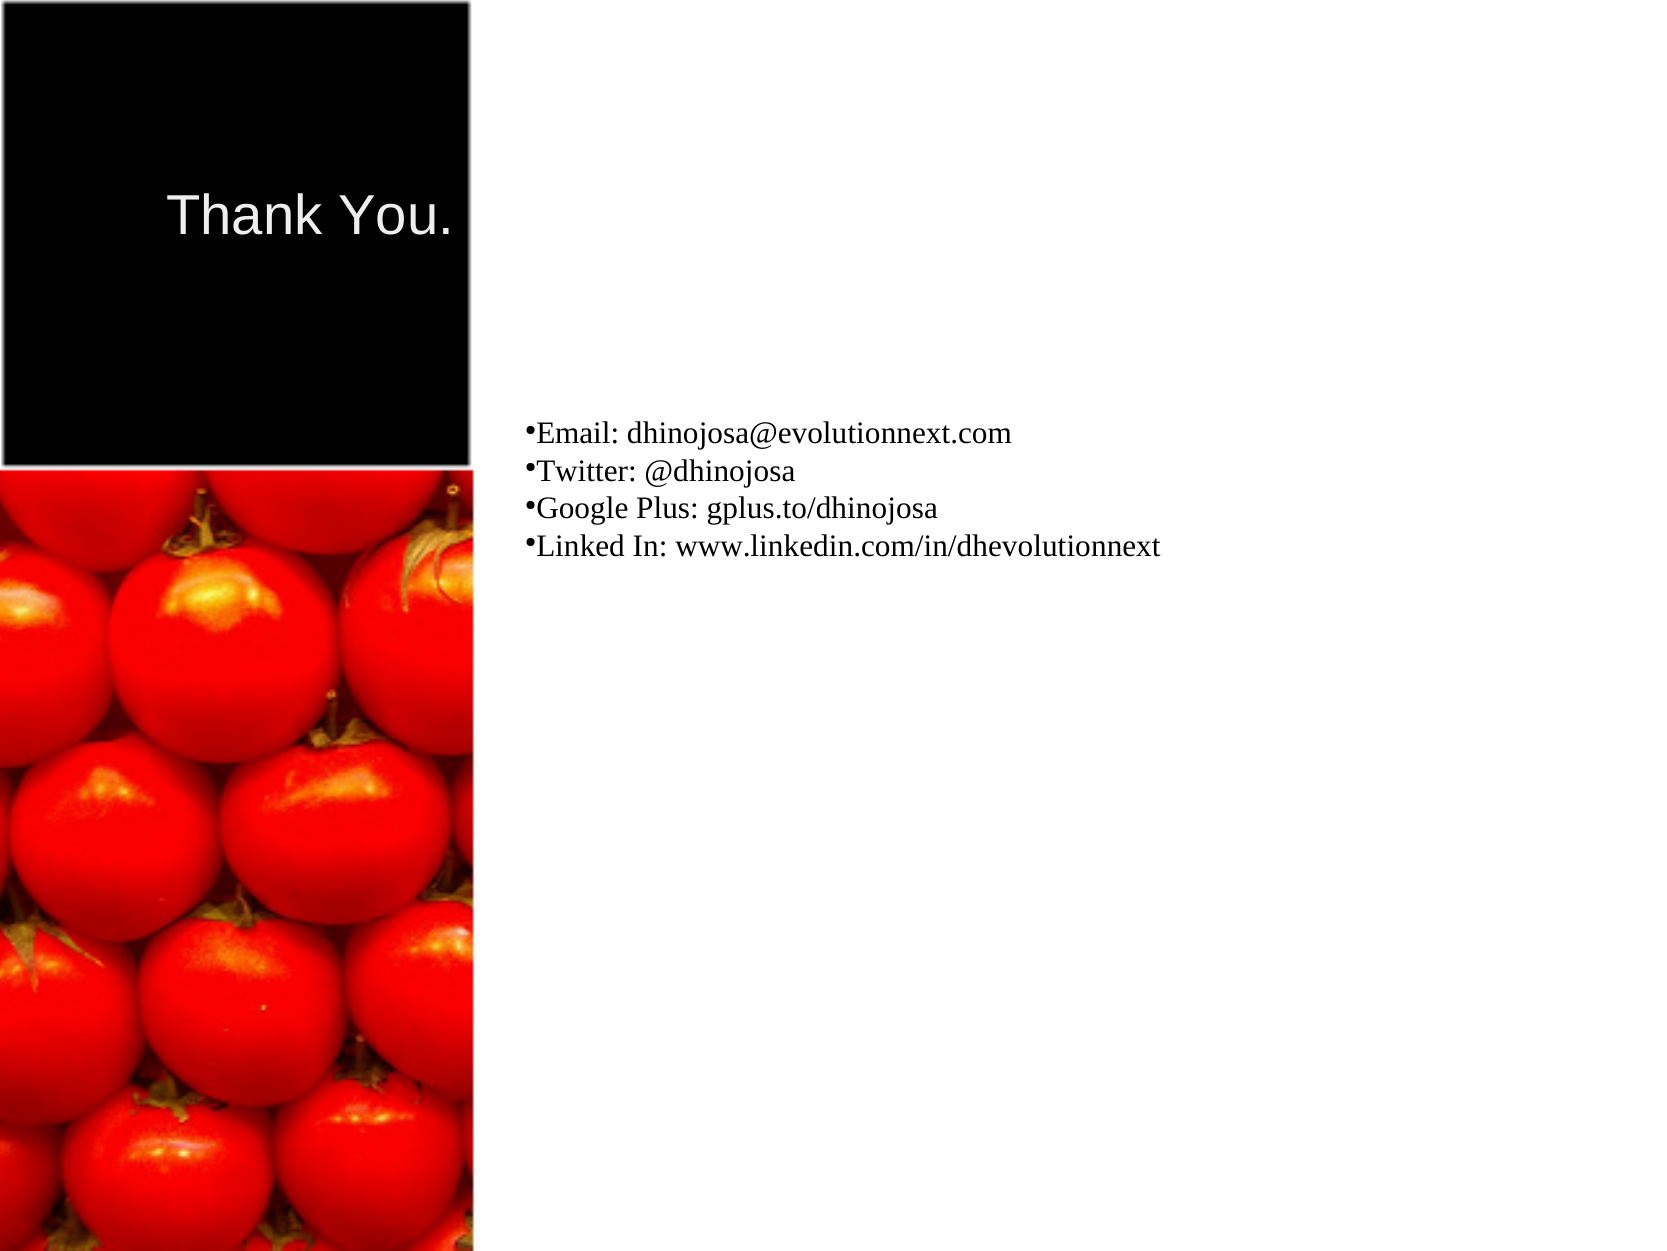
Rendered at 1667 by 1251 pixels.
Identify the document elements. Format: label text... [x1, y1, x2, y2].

picture [0, 0, 1667, 1251]
text_box Thank You. [24, 183, 455, 312]
text_box Email: dhinojosa@evolutionnext.com Twitter: @dhinojosa Google Plus: gplus.to/dhinojosa Linked In: www.linkedin.com/in/dhevolutionnext [525, 412, 1612, 563]
